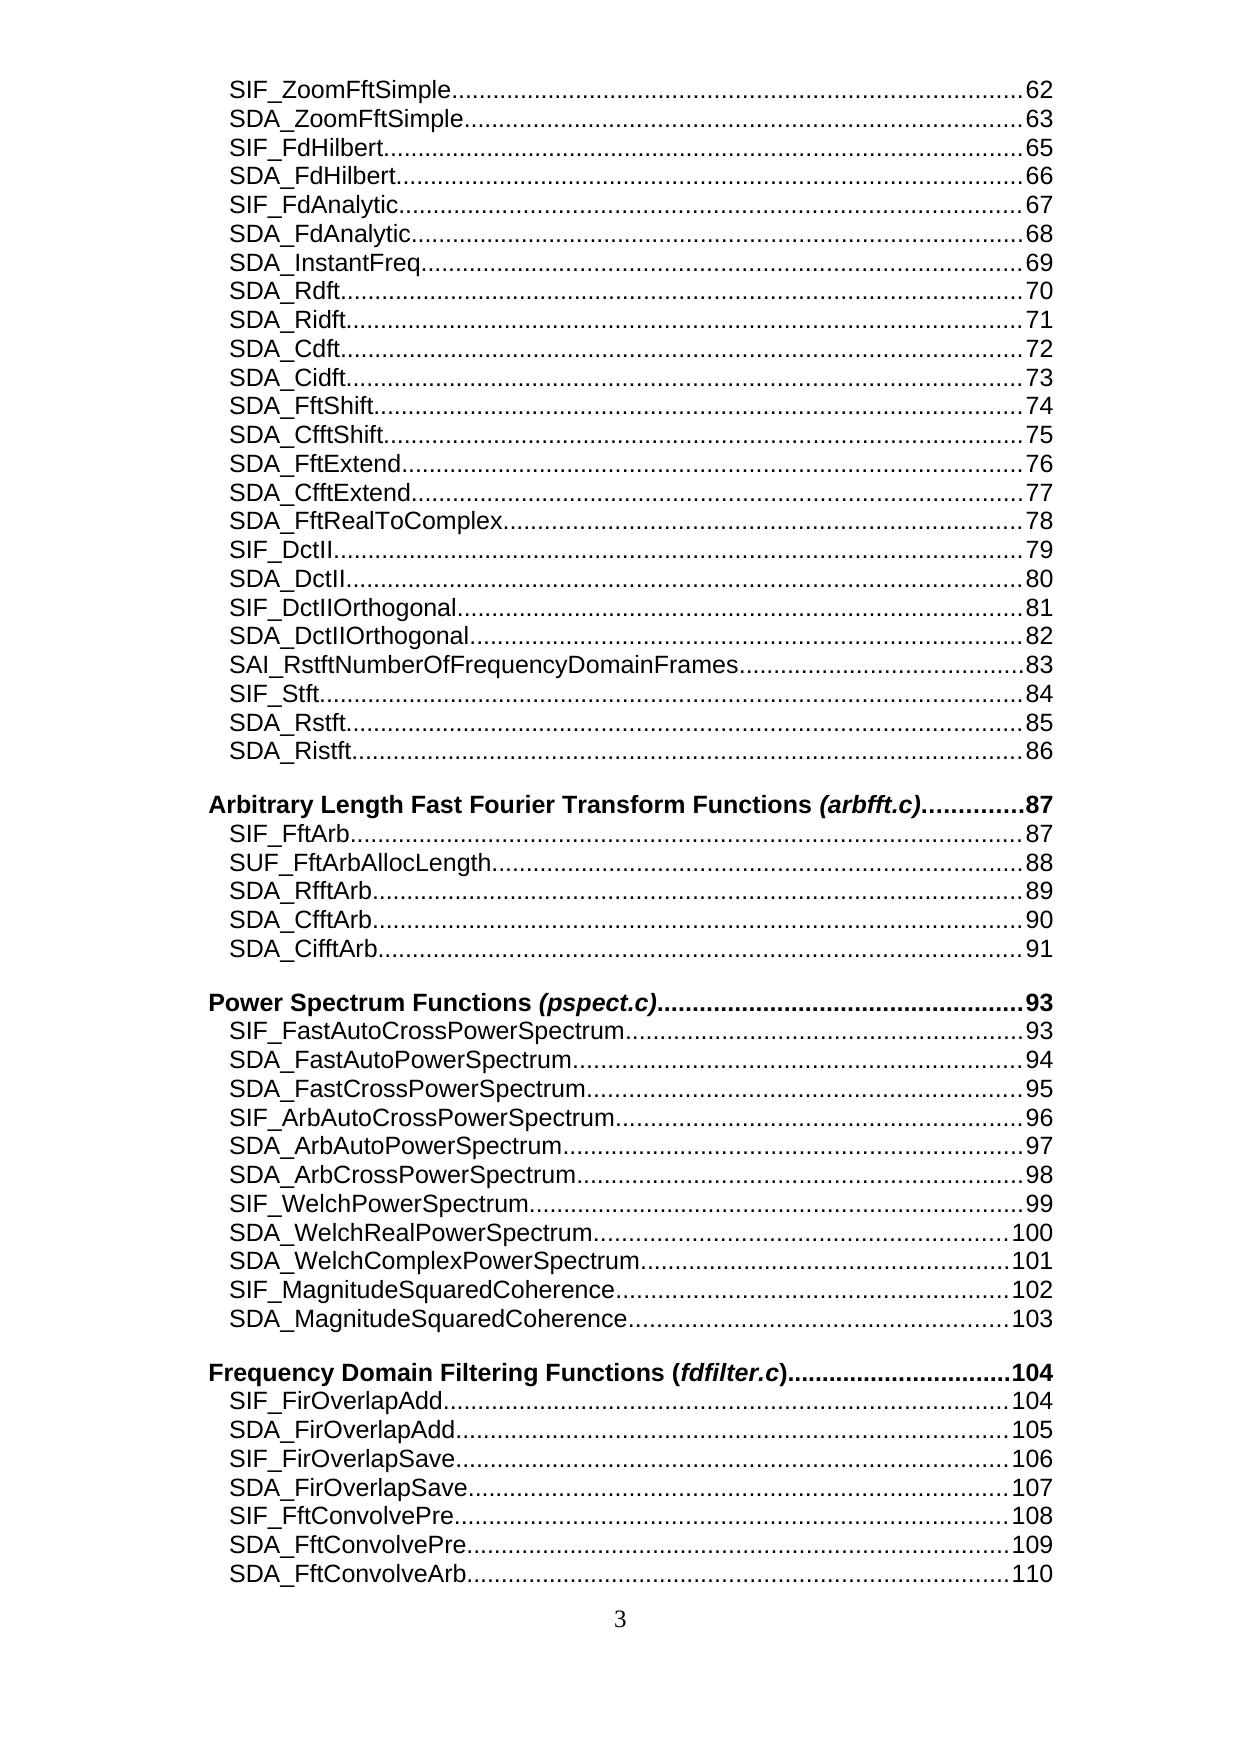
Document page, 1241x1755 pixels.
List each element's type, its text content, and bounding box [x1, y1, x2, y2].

text SDA_FftExtend 76 [229, 449, 1053, 477]
text SDA_CfftExtend 77 [229, 477, 1053, 506]
text SDA_FastAutoPowerSpectrum 94 [229, 1045, 1053, 1074]
text SIF_FftArb 87 [229, 819, 1053, 847]
text SDA_MagnitudeSquaredCoherence 103 [229, 1304, 1053, 1332]
text Frequency Domain Filtering Functions (fdfilter.c) 104 [208, 1357, 1053, 1386]
text SDA_FdAnalytic 68 [229, 219, 1053, 247]
text SDA_ArbCrossPowerSpectrum 98 [229, 1160, 1053, 1189]
text SIF_FdAnalytic 67 [229, 190, 1053, 219]
text SDA_Rdft 70 [229, 276, 1053, 305]
text SIF_FirOverlapSave 106 [229, 1444, 1053, 1472]
text Power Spectrum Functions (pspect.c) 93 [208, 987, 1053, 1016]
text SDA_WelchRealPowerSpectrum 100 [229, 1217, 1053, 1246]
text SDA_FdHilbert 66 [229, 161, 1053, 190]
text SIF_DctII 79 [229, 535, 1053, 564]
text SDA_Cdft 72 [229, 334, 1053, 362]
text SDA_RfftArb 89 [229, 876, 1053, 905]
text SDA_ZoomFftSimple 63 [229, 104, 1053, 132]
text SUF_FftArbAllocLength 88 [229, 847, 1053, 876]
text SIF_ZoomFftSimple 62 [229, 75, 1053, 104]
text SDA_InstantFreq 69 [229, 247, 1053, 276]
text SDA_FftConvolveArb 110 [229, 1559, 1053, 1587]
text SDA_FastCrossPowerSpectrum 95 [229, 1074, 1053, 1102]
text SIF_FirOverlapAdd 104 [229, 1386, 1053, 1415]
text SIF_ArbAutoCrossPowerSpectrum 96 [229, 1102, 1053, 1131]
text SDA_FftShift 74 [229, 391, 1053, 420]
text SDA_Cidft 73 [229, 362, 1053, 391]
text SIF_FftConvolvePre 108 [229, 1501, 1053, 1530]
text SIF_Stft 84 [229, 679, 1053, 707]
text SIF_WelchPowerSpectrum 99 [229, 1189, 1053, 1217]
text SDA_DctIIOrthogonal 82 [229, 621, 1053, 650]
text SDA_FirOverlapSave 107 [229, 1472, 1053, 1501]
text SDA_Rstft 85 [229, 707, 1053, 736]
text SIF_MagnitudeSquaredCoherence 102 [229, 1275, 1053, 1304]
text SDA_CfftArb 90 [229, 905, 1053, 934]
text SDA_FirOverlapAdd 105 [229, 1415, 1053, 1444]
text SIF_DctIIOrthogonal 81 [229, 592, 1053, 621]
text SDA_CfftShift 75 [229, 420, 1053, 449]
text SDA_FftRealToComplex 78 [229, 506, 1053, 535]
text SIF_FastAutoCrossPowerSpectrum 93 [229, 1016, 1053, 1045]
text SDA_WelchComplexPowerSpectrum 101 [229, 1246, 1053, 1275]
text SDA_CifftArb 91 [229, 934, 1053, 962]
text SIF_FdHilbert 65 [229, 132, 1053, 161]
text SDA_DctII 80 [229, 564, 1053, 592]
text SDA_Ridft 71 [229, 305, 1053, 334]
text SDA_FftConvolvePre 109 [229, 1530, 1053, 1559]
text SAI_RstftNumberOfFrequencyDomainFrames 83 [229, 650, 1053, 679]
text SDA_ArbAutoPowerSpectrum 97 [229, 1131, 1053, 1160]
text SDA_Ristft 86 [229, 736, 1053, 765]
text Arbitrary Length Fast Fourier Transform Functions (arbfft.c) 87 [208, 790, 1053, 819]
